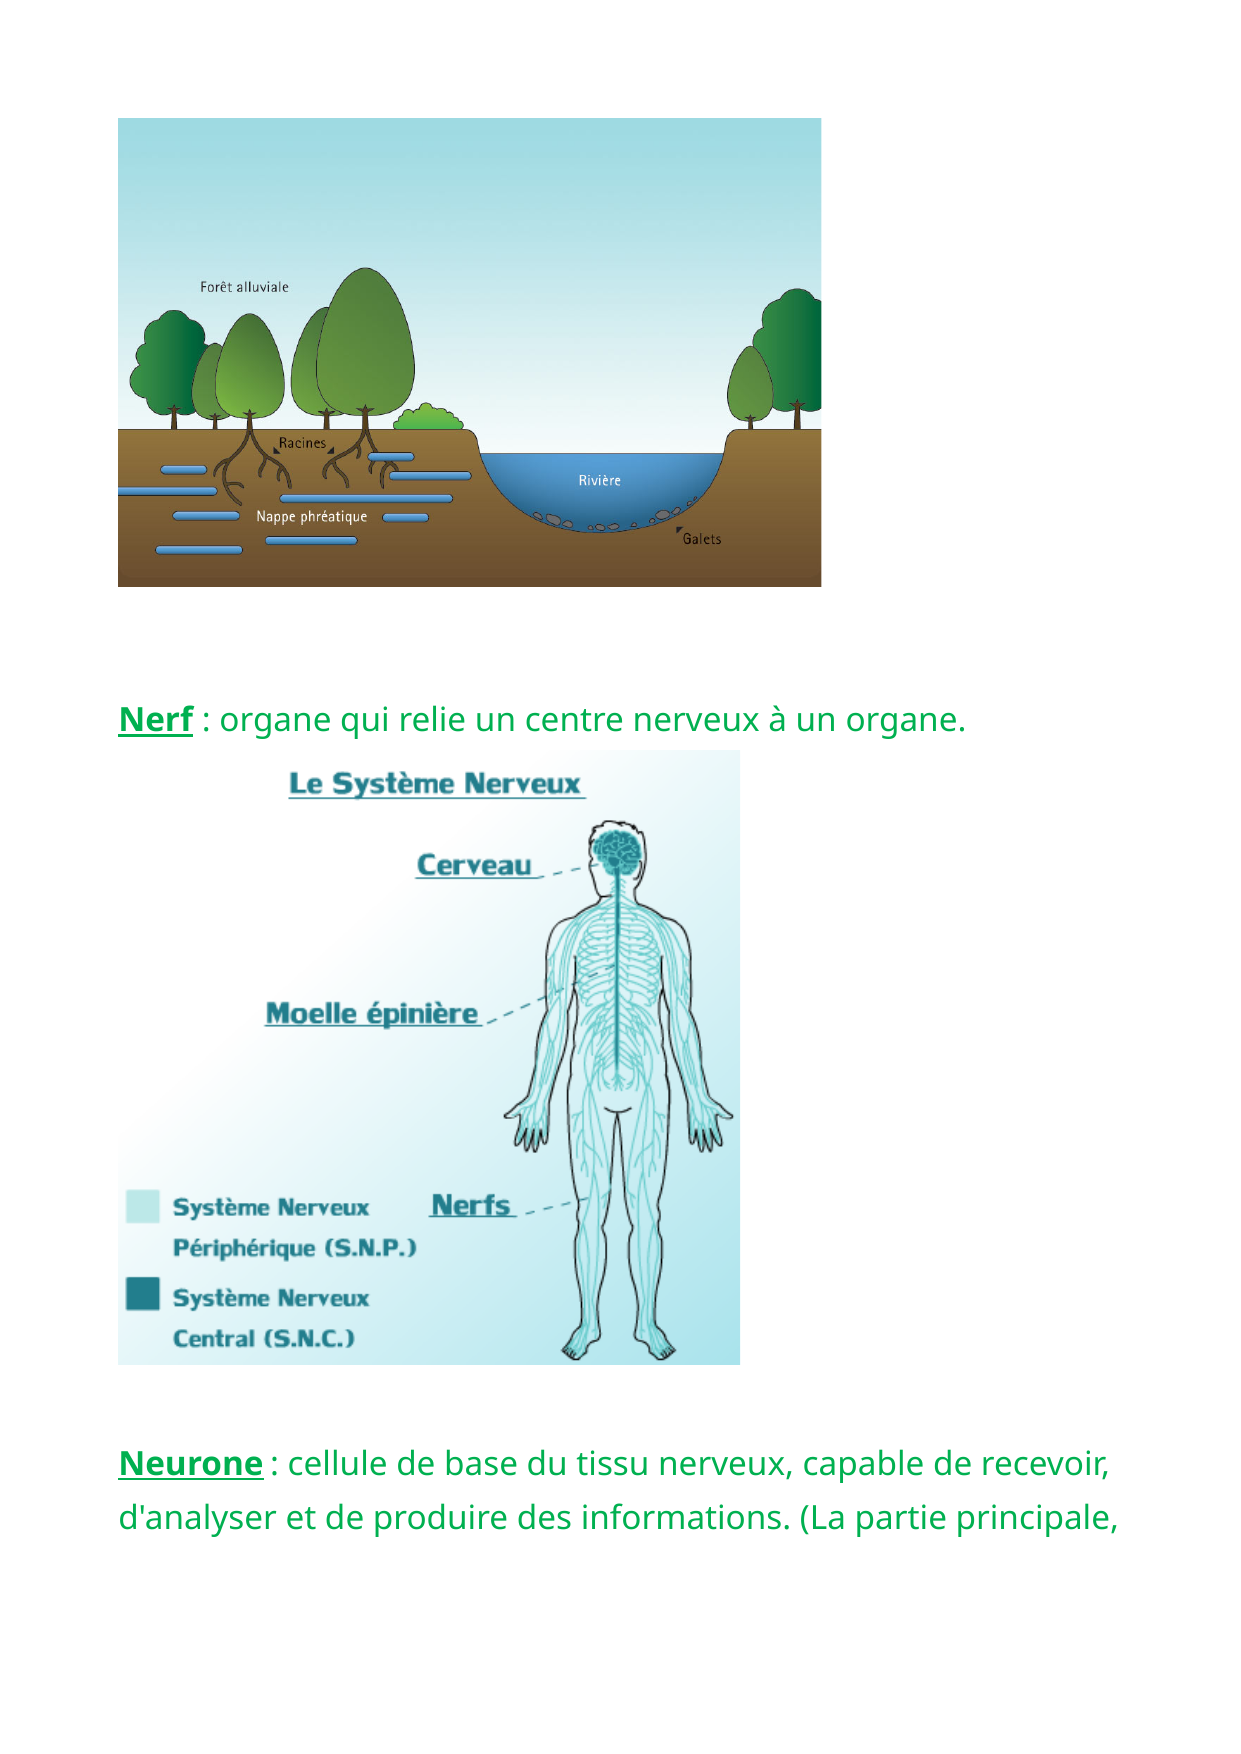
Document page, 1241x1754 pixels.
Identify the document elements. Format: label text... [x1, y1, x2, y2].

picture [118, 750, 740, 1365]
picture [118, 118, 822, 587]
text Neurone : cellule de base du tissu nerveux, capable de recevoir, d'analyser et de produire des informations. (La partie principale, [118, 1439, 1122, 1539]
text Nerf : organe qui relie un centre nerveux à un organe. [118, 696, 1122, 741]
